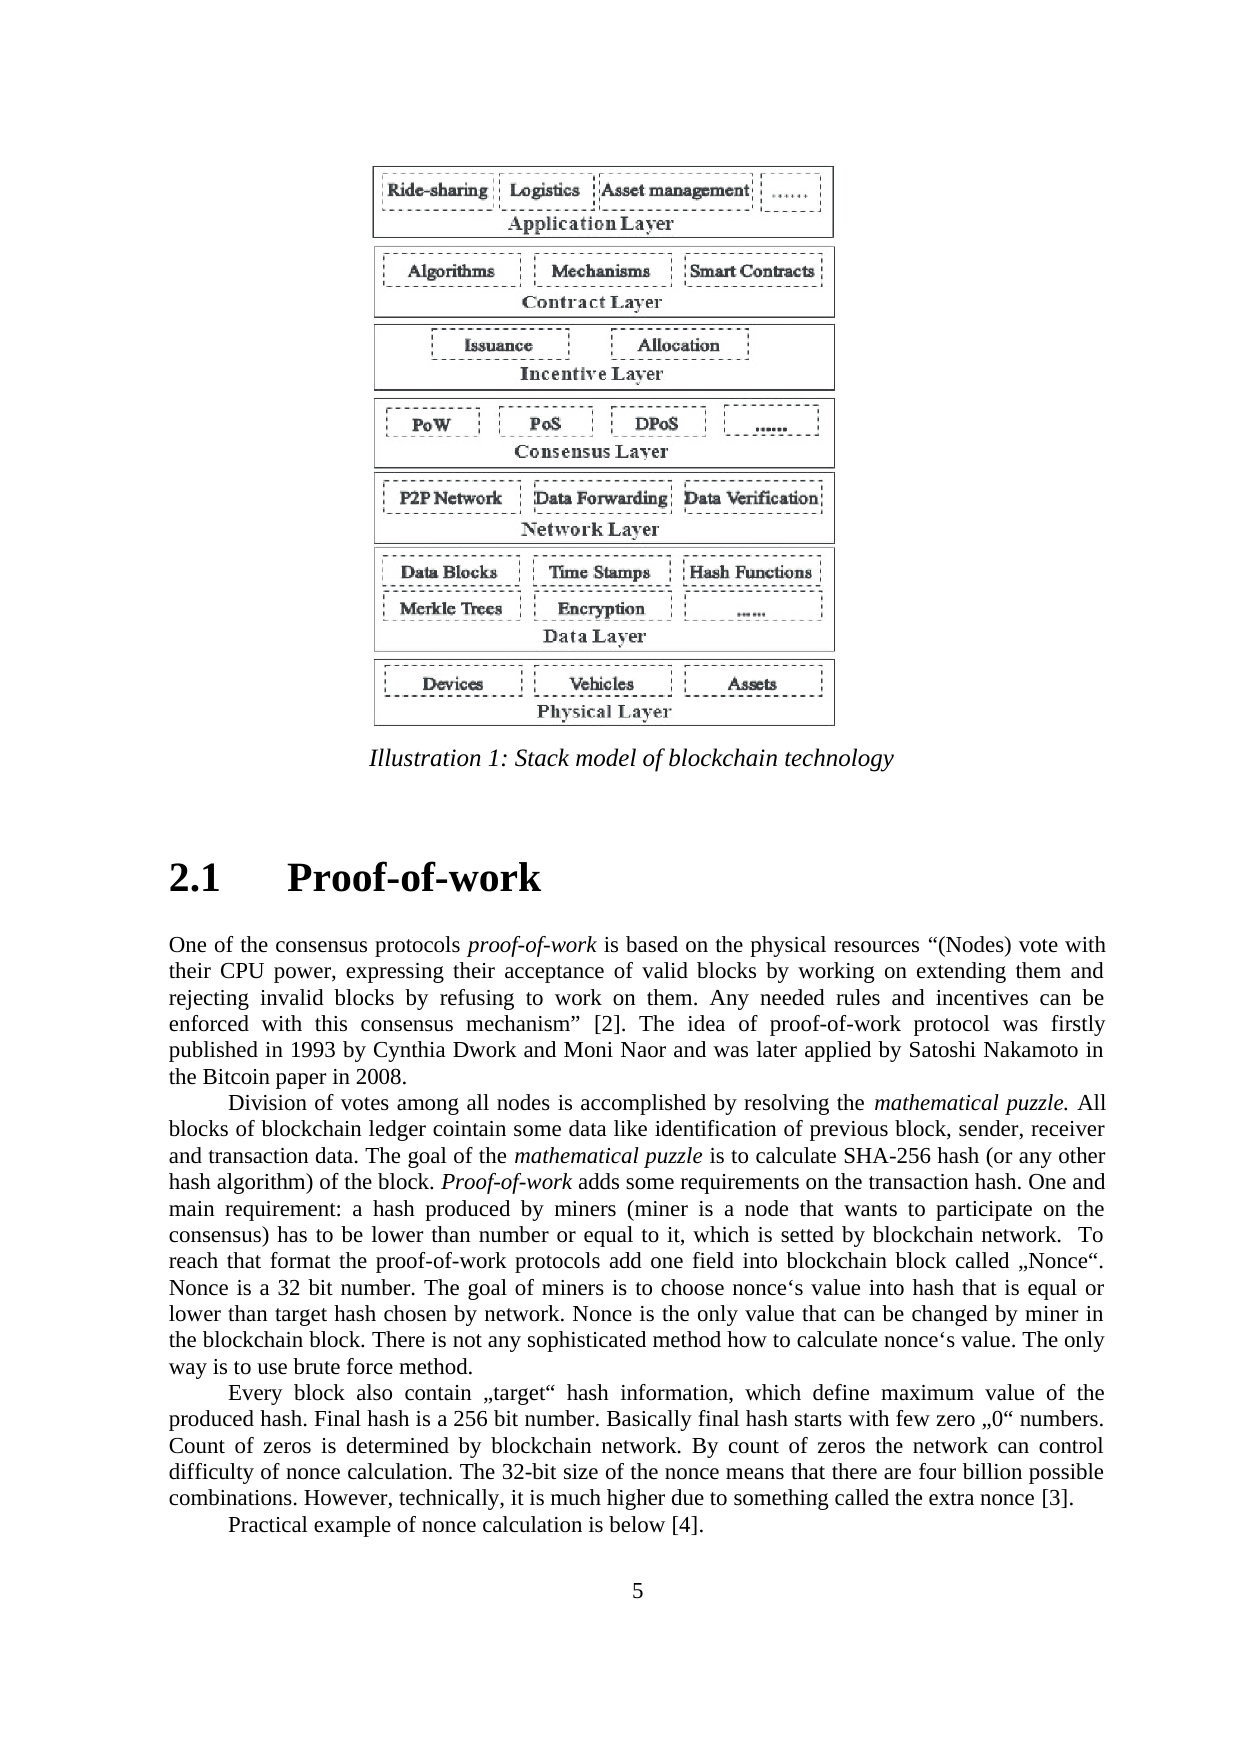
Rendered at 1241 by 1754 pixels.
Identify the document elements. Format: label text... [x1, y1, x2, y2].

text Division of votes among all nodes is accomplished by resolving the mathematical puzzle. All blocks of blockchain ledger cointain some data like identification of previous block, sender, receiver and transaction data. The goal of the mathematical puzzle is to calculate SHA-256 hash (or any other hash algorithm) of the block. Proof-of-work adds some requirements on the transaction hash. One and main requirement: a hash produced by miners (miner is a node that wants to participate on the consensus) has to be lower than number or equal to it, which is setted by blockchain network. To reach that format the proof-of-work protocols add one field into blockchain block called „Nonce“. Nonce is a 32 bit number. The goal of miners is to choose nonce‘s value into hash that is equal or lower than target hash chosen by network. Nonce is the only value that can be changed by miner in the blockchain block. There is not any sophisticated method how to calculate nonce‘s value. The only way is to use brute force method. [169, 1089, 1106, 1379]
subtitle Proof-of-work [169, 853, 1106, 901]
text Practical example of nonce calculation is below [4]. [169, 1511, 1106, 1537]
text Illustration 1: Stack model of blockchain technology [369, 729, 906, 772]
text One of the consensus protocols proof-of-work is based on the physical resources “(Nodes) vote with their CPU power, expressing their acceptance of valid blocks by working on extending them and rejecting invalid blocks by refusing to work on them. Any needed rules and incentives can be enforced with this consensus mechanism” [2]. The idea of proof-of-work protocol was firstly published in 1993 by Cynthia Dwork and Moni Naor and was later applied by Satoshi Nakamoto in the Bitcoin paper in 2008. [169, 931, 1106, 1089]
text Every block also contain „target“ hash information, which define maximum value of the produced hash. Final hash is a 256 bit number. Basically final hash starts with few zero „0“ numbers. Count of zeros is determined by blockchain network. By count of zeros the network can control difficulty of nonce calculation. The 32-bit size of the nonce means that there are four billion possible combinations. However, technically, it is much higher due to something called the extra nonce [3]. [169, 1379, 1106, 1511]
picture [368, 160, 837, 729]
